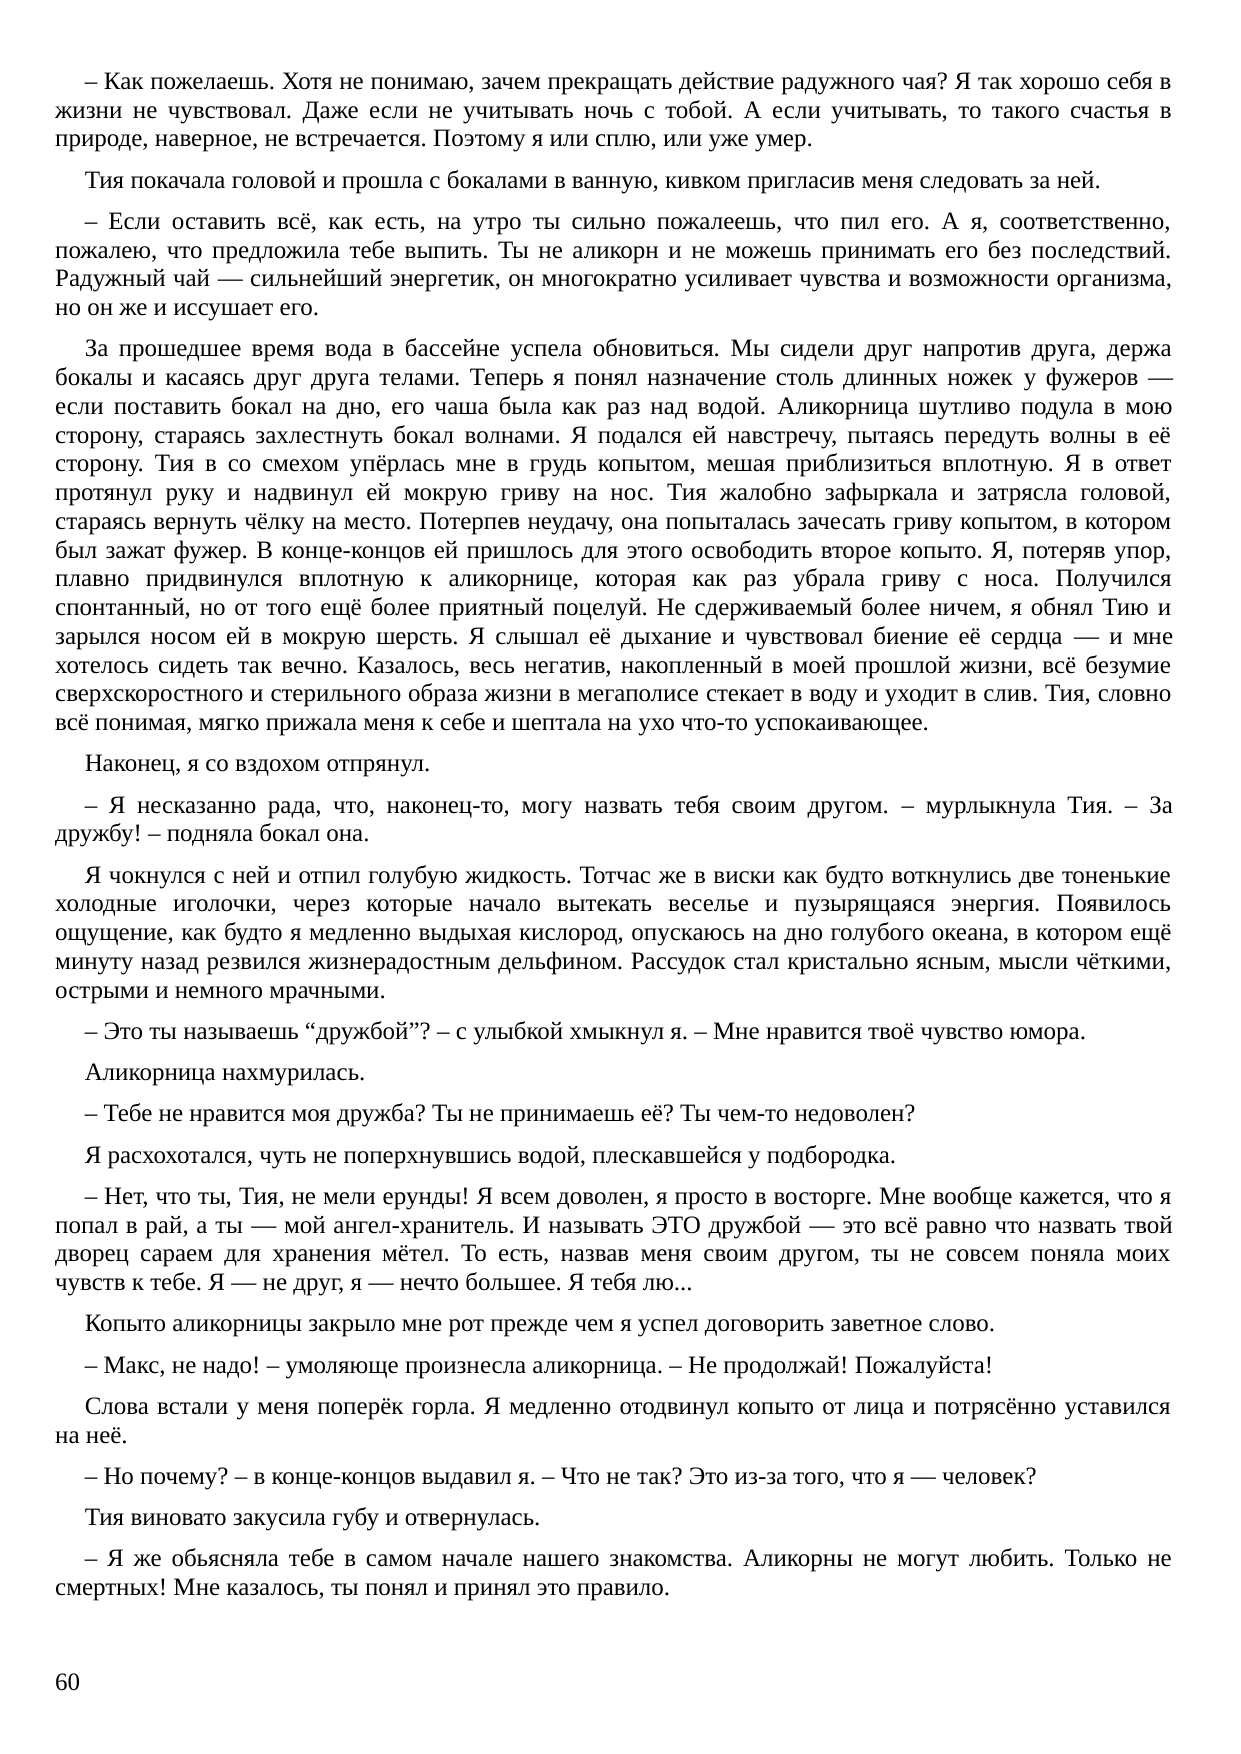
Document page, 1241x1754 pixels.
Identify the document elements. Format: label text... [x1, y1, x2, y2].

text – Если оставить всё, как есть, на утро ты сильно пожалеешь, что пил его. А я, соответственно, пожалею, что предложила тебе выпить. Ты не аликорн и не можешь принимать его без последствий. Радужный чай — сильнейший энергетик, он многократно усиливает чувства и возможности организма, но он же и иссушает его. [55, 206, 1173, 321]
text Тия покачала головой и прошла с бокалами в ванную, кивком пригласив меня следовать за ней. [55, 165, 1173, 193]
text – Нет, что ты, Тия, не мели ерунды! Я всем доволен, я просто в восторге. Мне вообще кажется, что я попал в рай, а ты — мой ангел-хранитель. И называть ЭТО дружбой — это всё равно что назвать твой дворец сараем для хранения мётел. То есть, назвав меня своим другом, ты не совсем поняла моих чувств к тебе. Я — не друг, я — нечто большее. Я тебя лю... [55, 1181, 1173, 1296]
text – Я несказанно рада, что, наконец-то, могу назвать тебя своим другом. – мурлыкнула Тия. – За дружбу! – подняла бокал она. [55, 790, 1173, 847]
text – Как пожелаешь. Хотя не понимаю, зачем прекращать действие радужного чая? Я так хорошо себя в жизни не чувствовал. Даже если не учитывать ночь с тобой. А если учитывать, то такого счастья в природе, наверное, не встречается. Поэтому я или сплю, или уже умер. [55, 66, 1173, 152]
text Наконец, я со вздохом отпрянул. [55, 748, 1173, 777]
text Копыто аликорницы закрыло мне рот прежде чем я успел договорить заветное слово. [55, 1308, 1173, 1337]
text – Тебе не нравится моя дружба? Ты не принимаешь её? Ты чем-то недоволен? [55, 1098, 1173, 1127]
text Тия виновато закусила губу и отвернулась. [55, 1502, 1173, 1531]
text – Я же обьясняла тебе в самом начале нашего знакомства. Аликорны не могут любить. Только не смертных! Мне казалось, ты понял и принял это правило. [55, 1543, 1173, 1601]
text – Это ты называешь “дружбой”? – с улыбкой хмыкнул я. – Мне нравится твоё чувство юмора. [55, 1016, 1173, 1045]
text Я расхохотался, чуть не поперхнувшись водой, плескавшейся у подбородка. [55, 1140, 1173, 1168]
text – Макс, не надо! – умоляюще произнесла аликорница. – Не продолжай! Пожалуйста! [55, 1350, 1173, 1378]
text Аликорница нахмурилась. [55, 1057, 1173, 1086]
text За прошедшее время вода в бассейне успела обновиться. Мы сидели друг напротив друга, держа бокалы и касаясь друг друга телами. Теперь я понял назначение столь длинных ножек у фужеров — если поставить бокал на дно, его чаша была как раз над водой. Аликорница шутливо подула в мою сторону, стараясь захлестнуть бокал волнами. Я подался ей навстречу, пытаясь передуть волны в её сторону. Тия в со смехом упёрлась мне в грудь копытом, мешая приблизиться вплотную. Я в ответ протянул руку и надвинул ей мокрую гриву на нос. Тия жалобно зафыркала и затрясла головой, стараясь вернуть чёлку на место. Потерпев неудачу, она попыталась зачесать гриву копытом, в котором был зажат фужер. В конце-концов ей пришлось для этого освободить второе копыто. Я, потеряв упор, плавно придвинулся вплотную к аликорнице, которая как раз убрала гриву с носа. Получился спонтанный, но от того ещё более приятный поцелуй. Не сдерживаемый более ничем, я обнял Тию и зарылся носом ей в мокрую шерсть. Я слышал её дыхание и чувствовал биение её сердца — и мне хотелось сидеть так вечно. Казалось, весь негатив, накопленный в моей прошлой жизни, всё безумие сверхскоростного и стерильного образа жизни в мегаполисе стекает в воду и уходит в слив. Тия, словно всё понимая, мягко прижала меня к себе и шептала на ухо что-то успокаивающее. [55, 333, 1173, 736]
text Слова встали у меня поперёк горла. Я медленно отодвинул копыто от лица и потрясённо уставился на неё. [55, 1391, 1173, 1448]
text Я чокнулся с ней и отпил голубую жидкость. Тотчас же в виски как будто воткнулись две тоненькие холодные иголочки, через которые начало вытекать веселье и пузырящаяся энергия. Появилось ощущение, как будто я медленно выдыхая кислород, опускаюсь на дно голубого океана, в котором ещё минуту назад резвился жизнерадостным дельфином. Рассудок стал кристально ясным, мысли чёткими, острыми и немного мрачными. [55, 860, 1173, 1003]
text – Но почему? – в конце-концов выдавил я. – Что не так? Это из-за того, что я — человек? [55, 1461, 1173, 1490]
